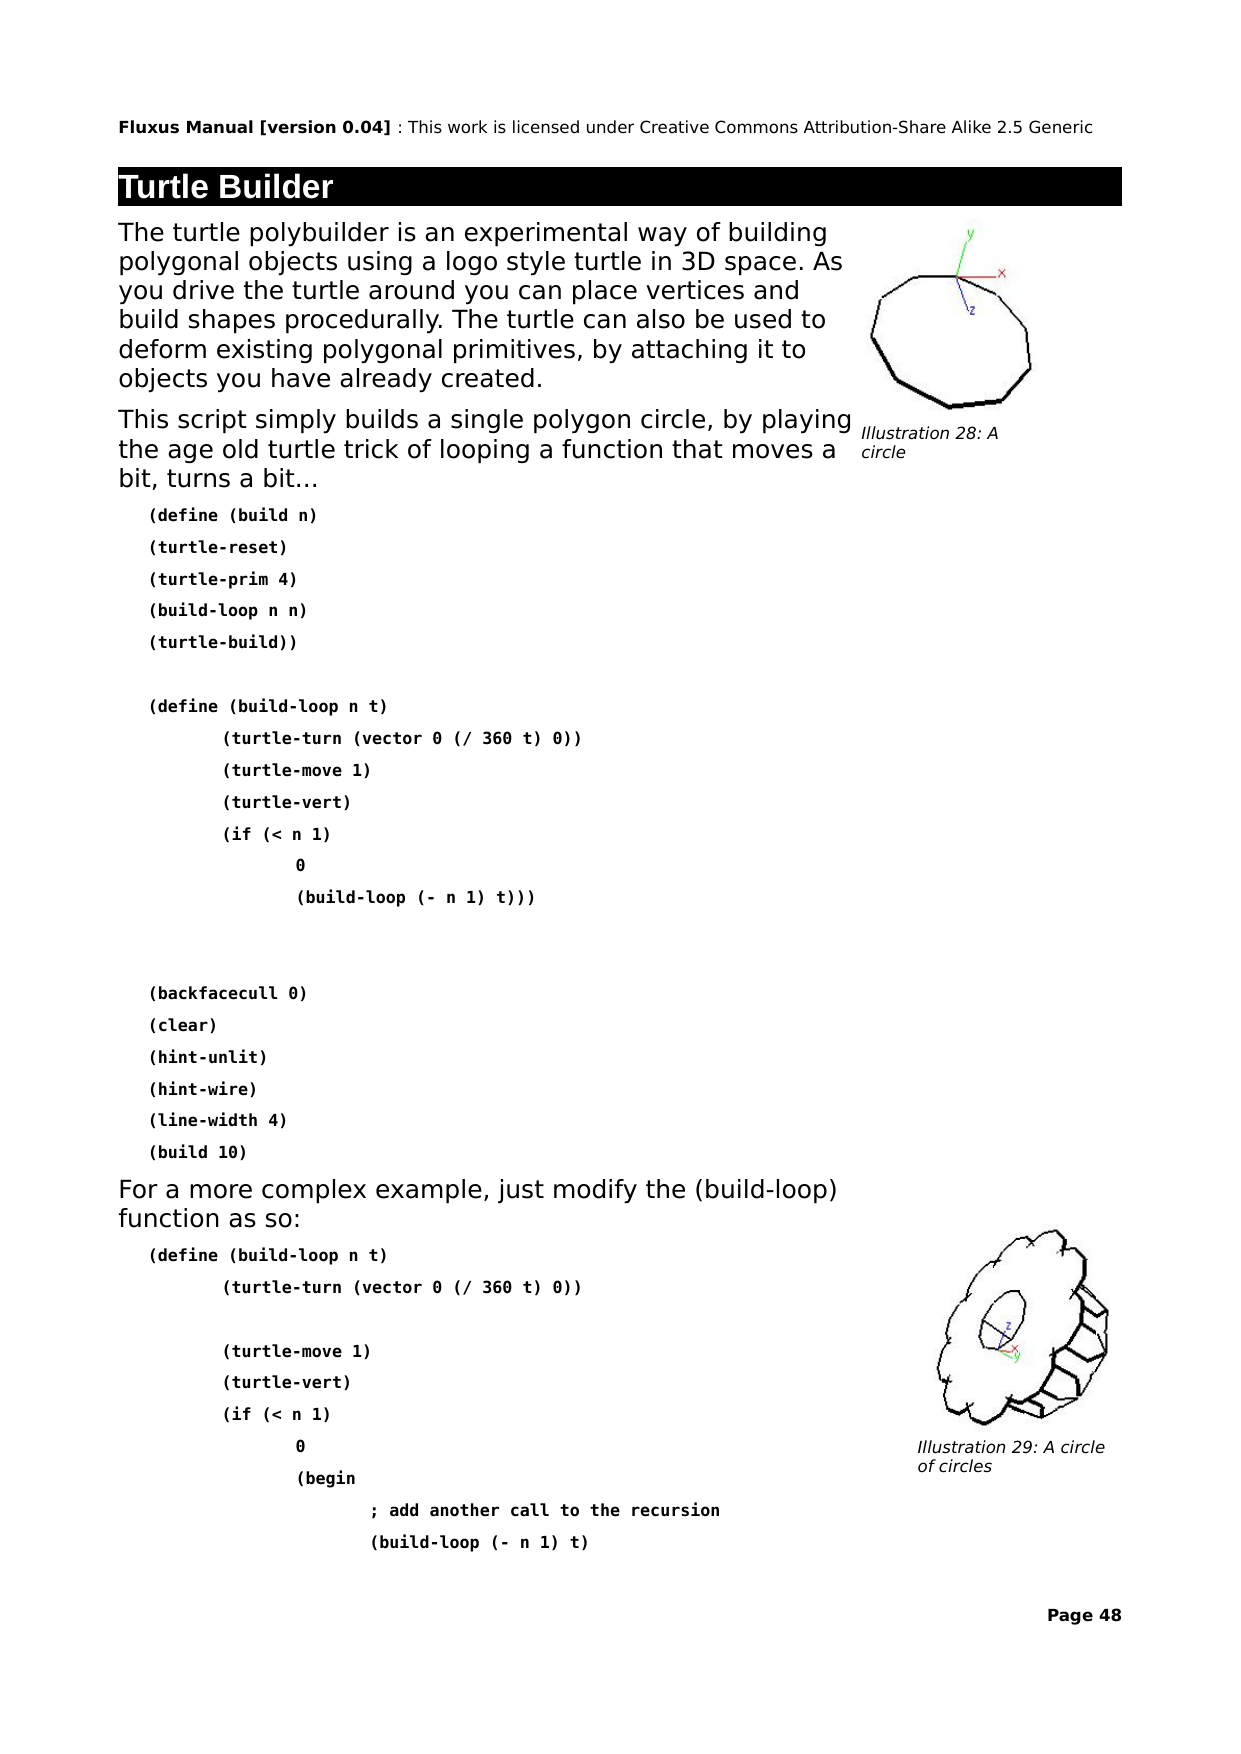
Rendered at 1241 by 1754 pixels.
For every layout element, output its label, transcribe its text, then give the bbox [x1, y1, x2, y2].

text (backfacecull 0) [148, 984, 1122, 1003]
text (if (< n 1) [148, 1405, 917, 1424]
text (turtle-move 1) [148, 761, 1122, 780]
text (turtle-move 1) [148, 1341, 917, 1361]
text (turtle-turn (vector 0 (/ 360 t) 0)) [148, 729, 1122, 748]
text (turtle-reset) [148, 537, 1122, 557]
text (hint-wire) [148, 1079, 1122, 1099]
picture [917, 1216, 1121, 1438]
text (define (build-loop n t) [148, 697, 1122, 716]
text (hint-unlit) [148, 1047, 1122, 1067]
text (turtle-prim 4) [148, 569, 1122, 589]
text (line-width 4) [148, 1111, 1122, 1131]
text 0 [148, 856, 1122, 876]
text (if (< n 1) [148, 824, 1122, 844]
subtitle Turtle Builder [118, 167, 1122, 206]
text (turtle-vert) [148, 792, 1122, 812]
text The turtle polybuilder is an experimental way of building polygonal objects using a logo style turtle in 3D space. As you drive the turtle around you can place vertices and build shapes procedurally. The turtle can also be used to deform existing polygonal primitives, by attaching it to objects you have already created. [118, 218, 1122, 393]
text (turtle-build)) [148, 633, 1122, 652]
text (build-loop (- n 1) t))) [148, 888, 1122, 907]
text (clear) [148, 1016, 1122, 1035]
picture [857, 219, 1045, 424]
text (build 10) [148, 1143, 1122, 1162]
text Illustration 29: A circle of circles [917, 1438, 1121, 1477]
text (define (build n) [148, 506, 1122, 525]
text (turtle-turn (vector 0 (/ 360 t) 0)) [148, 1278, 917, 1297]
text This script simply builds a single polygon circle, by playing the age old turtle trick of looping a function that moves a bit, turns a bit... [118, 406, 1122, 493]
text ; add another call to the recursion [148, 1501, 1122, 1520]
text (build-loop n n) [148, 601, 1122, 621]
text Illustration 28: A circle [861, 424, 1044, 463]
text For a more complex example, just modify the (build-loop) function as so: [118, 1175, 1122, 1233]
text (define (build-loop n t) [148, 1246, 917, 1265]
text 0 [148, 1437, 917, 1456]
text (turtle-vert) [148, 1373, 917, 1393]
text (begin [148, 1469, 1122, 1488]
text (build-loop (- n 1) t) [148, 1533, 1122, 1552]
